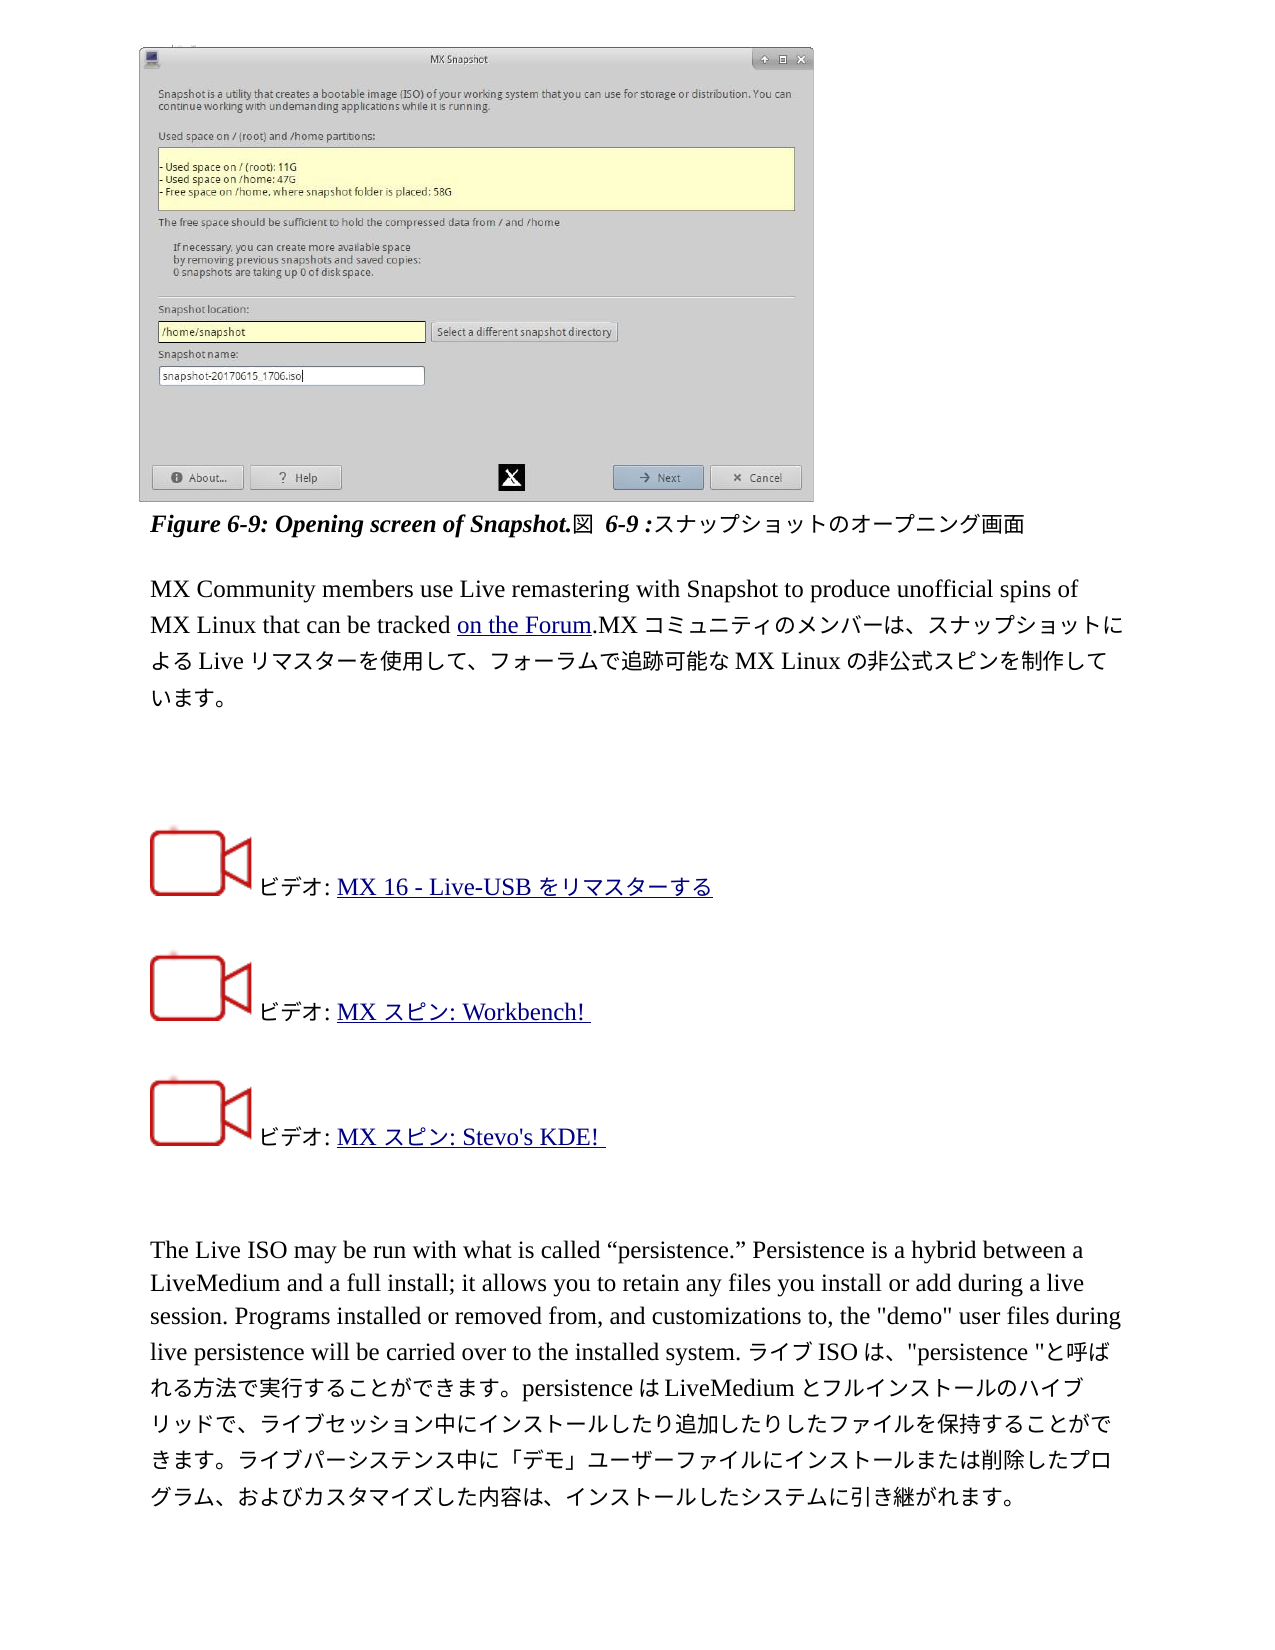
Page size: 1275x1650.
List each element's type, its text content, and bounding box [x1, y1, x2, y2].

text ビデオ: MX スピン: Workbench! [150, 994, 1125, 1026]
picture [150, 812, 252, 896]
picture [150, 1062, 252, 1146]
text ビデオ: MX スピン: Stevo's KDE! [150, 1119, 1125, 1151]
text MX Community members use Live remastering with Snapshot to produce unofficial spins of MX Linux that can be tracked on the Forum.MXコミュニティのメンバーは、スナップショットによるLiveリマスターを使用して、フォーラムで追跡可能なMX Linuxの非公式スピンを制作しています。 [150, 574, 1125, 712]
picture [150, 937, 252, 1021]
text The Live ISO may be run with what is called “persistence.” Persistence is a hybrid between a LiveMedium and a full install; it allows you to retain any files you install or add during a live session. Programs installed or removed from, and customizations to, the "demo" user files during live persistence will be carried over to the installed system. ライブISOは、"persistence "と呼ばれる方法で実行することができます。persistenceはLiveMediumとフルインストールのハイブリッドで、ライブセッション中にインストールしたり追加したりしたファイルを保持することができます。ライブパーシステンス中に「デモ」ユーザーファイルにインストールまたは削除したプログラム、およびカスタマイズした内容は、インストールしたシステムに引き継がれます。 [150, 1235, 1125, 1512]
picture [139, 45, 814, 502]
text ビデオ: MX 16 - Live-USB をリマスターする [150, 869, 1125, 901]
text Figure 6-9: Opening screen of Snapshot.図 6-9 :スナップショットのオープニング画面 [150, 506, 1125, 538]
